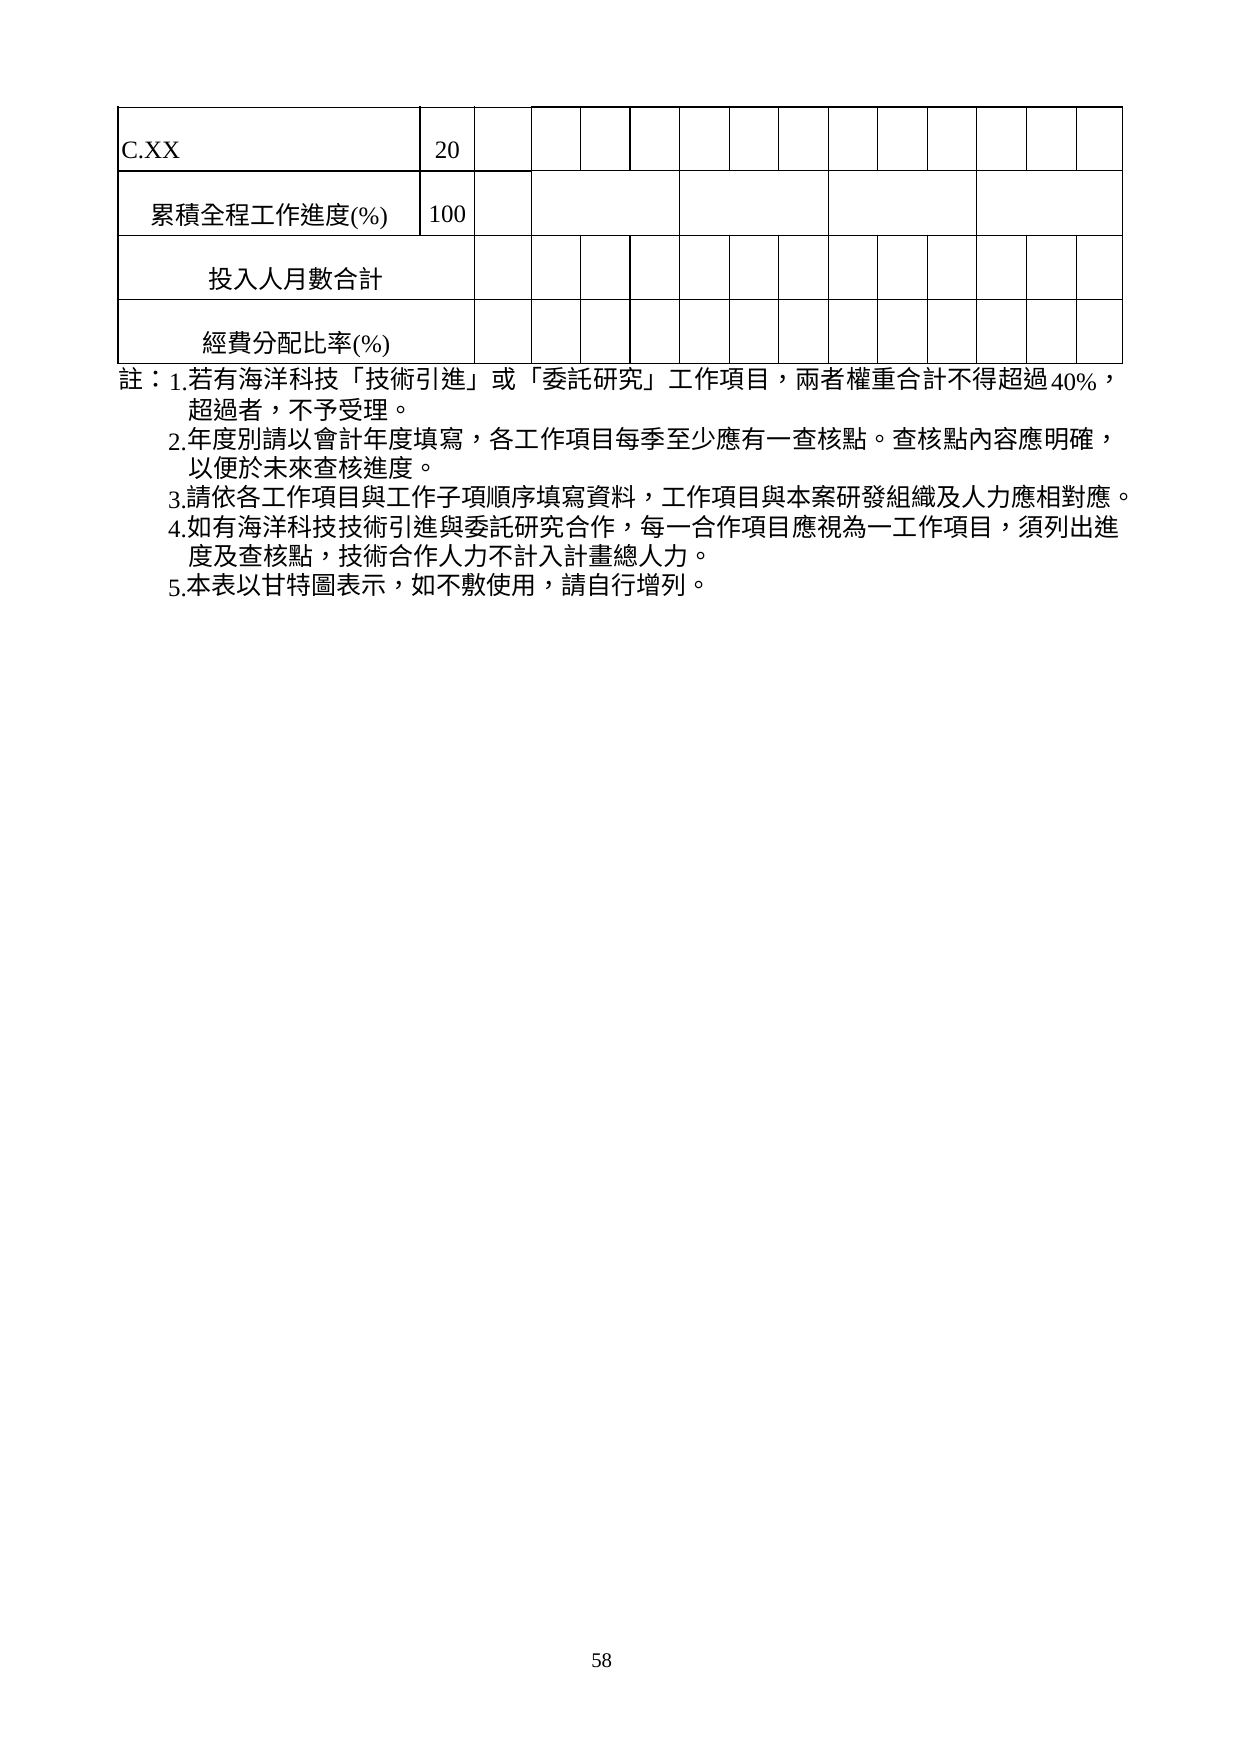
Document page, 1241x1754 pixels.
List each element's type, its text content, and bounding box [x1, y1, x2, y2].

table_cell [878, 236, 927, 298]
table_cell 20 [421, 108, 474, 170]
table_cell [532, 300, 580, 363]
table_cell [680, 108, 729, 170]
table_cell [829, 108, 877, 170]
table_cell [631, 300, 679, 363]
table_cell [779, 236, 828, 298]
table_cell 100 [421, 172, 474, 234]
table_cell [1077, 236, 1122, 298]
table_cell [1027, 300, 1076, 363]
table_cell [475, 172, 531, 234]
table_cell [631, 108, 679, 170]
table_cell [928, 300, 976, 363]
table_cell [829, 171, 976, 234]
table_cell [730, 236, 778, 298]
text 3.請依各工作項目與工作子項順序填寫資料，工作項目與本案研發組織及人力應相對應。 [168, 485, 1122, 514]
table_cell [581, 236, 629, 298]
table_cell [977, 171, 1122, 234]
table_cell [928, 236, 976, 298]
table_cell [631, 236, 679, 298]
table_cell [1027, 236, 1076, 298]
table_cell [779, 300, 828, 363]
table_cell [680, 300, 729, 363]
table_cell [475, 236, 531, 298]
table_cell [1027, 108, 1076, 170]
table_cell [878, 300, 927, 363]
table_cell [730, 300, 778, 363]
table_cell C.XX [119, 108, 419, 170]
table_cell [928, 108, 976, 170]
text 4.如有海洋科技技術引進與委託研究合作，每一合作項目應視為一工作項目，須列出進度及查核點，技術合作人力不計入計畫總人力。 [168, 514, 1122, 572]
table_cell [1077, 300, 1122, 363]
table_cell [532, 108, 580, 170]
table_cell [977, 300, 1026, 363]
table_cell [532, 236, 580, 298]
table_cell [475, 108, 531, 170]
table_cell [581, 300, 629, 363]
text 5.本表以甘特圖表示，如不敷使用，請自行增列。 [168, 572, 1122, 602]
table_cell [680, 236, 729, 298]
table_cell [532, 171, 679, 234]
table_cell [475, 300, 531, 363]
table_cell 經費分配比率(%) [119, 300, 474, 363]
table_cell [878, 108, 927, 170]
table_cell 投入人月數合計 [119, 236, 474, 298]
table_cell [977, 236, 1026, 298]
table_cell [977, 108, 1026, 170]
table_cell [779, 108, 828, 170]
table_cell 累積全程工作進度(%) [119, 172, 419, 234]
table_cell [730, 108, 778, 170]
text 註：1.若有海洋科技「技術引進」或「委託研究」工作項目，兩者權重合計不得超過40%，超過者，不予受理。 [118, 364, 1122, 427]
text 2.年度別請以會計年度填寫，各工作項目每季至少應有一查核點。查核點內容應明確，以便於未來查核進度。 [168, 427, 1122, 485]
table_cell [829, 236, 877, 298]
table_cell [829, 300, 877, 363]
table_cell [581, 108, 629, 170]
table_cell [680, 171, 828, 234]
table_cell [1077, 108, 1122, 170]
